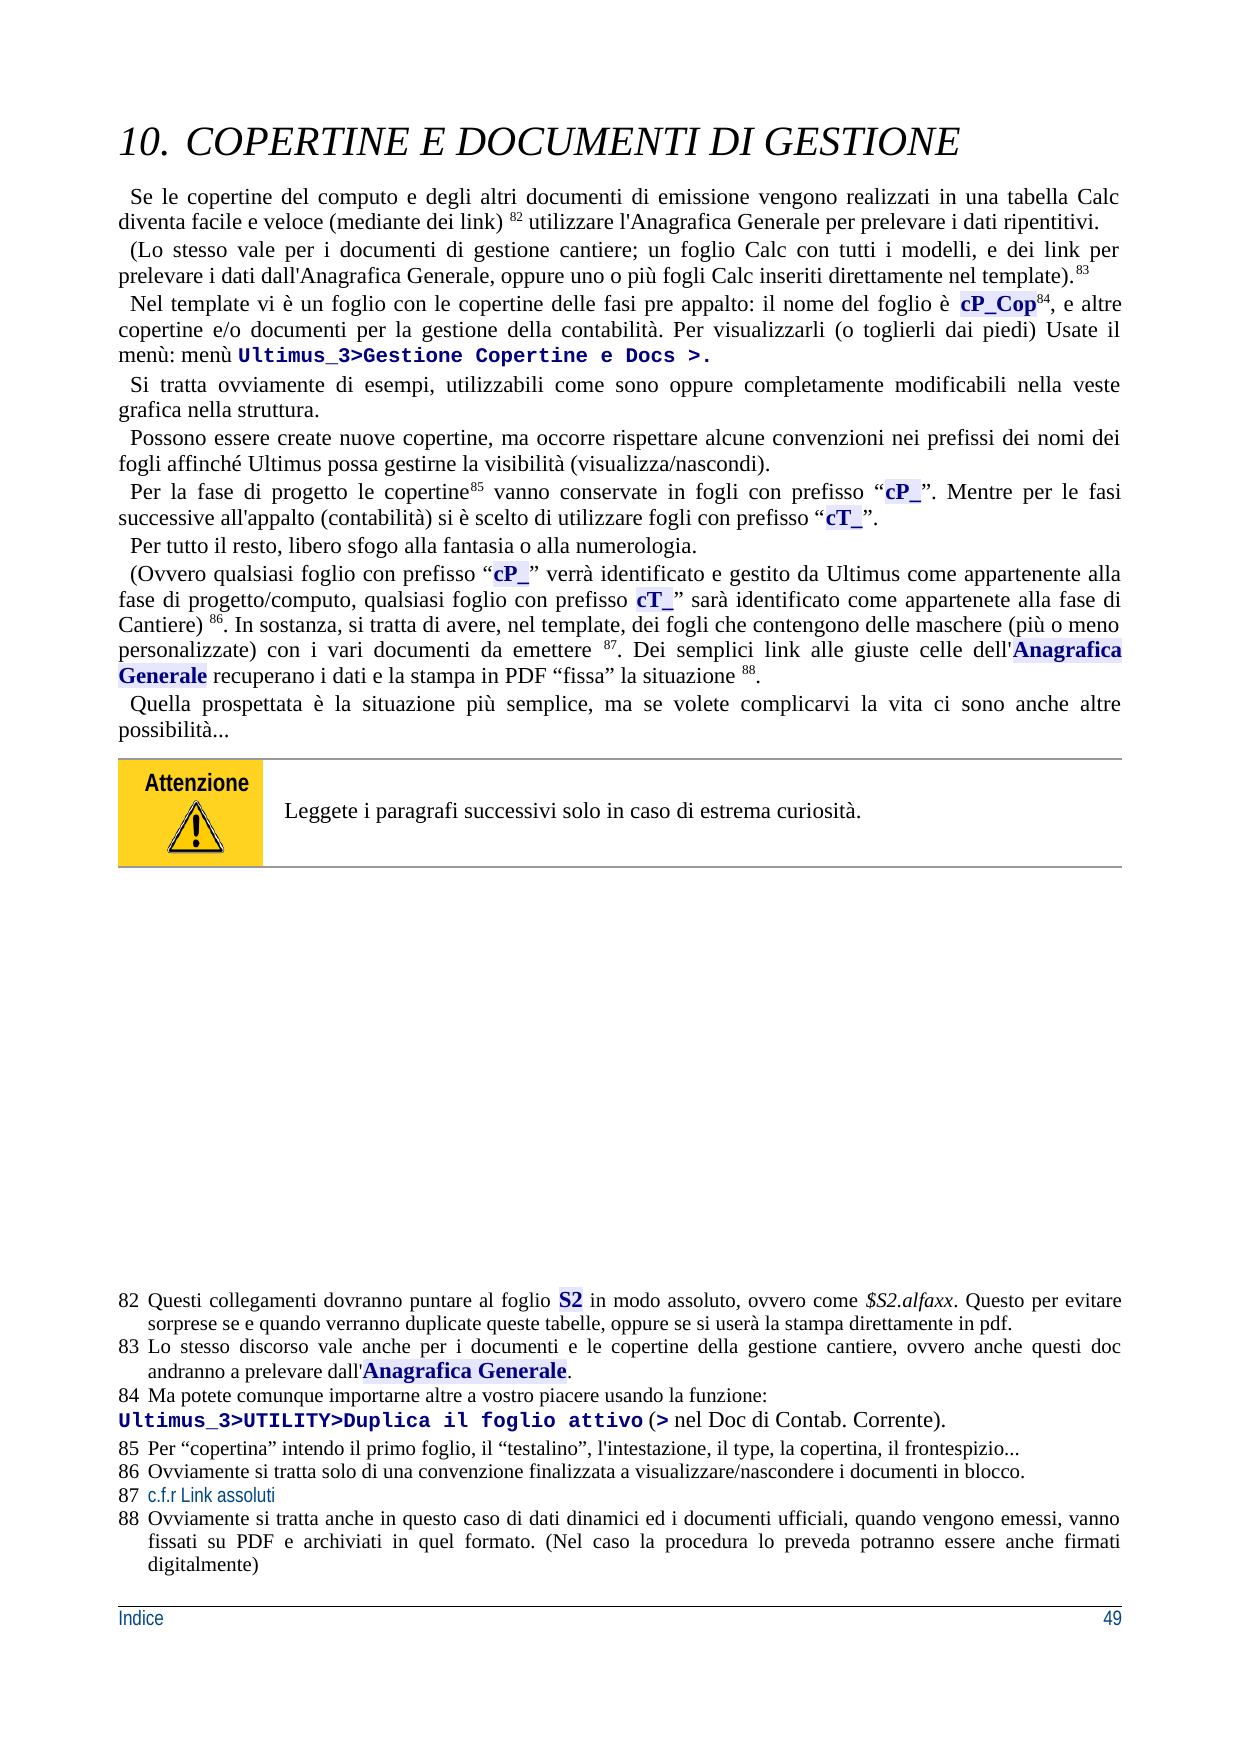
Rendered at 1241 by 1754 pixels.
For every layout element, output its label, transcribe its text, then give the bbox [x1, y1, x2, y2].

text Questi collegamenti dovranno puntare al foglio S2 in modo assoluto, ovvero come $S2.alfaxx. Questo per evitare sorprese se e quando verranno duplicate queste tabelle, oppure se si userà la stampa direttamente in pdf. [118, 1287, 1122, 1335]
text (Ovvero qualsiasi foglio con prefisso “cP_” verrà identificato e gestito da Ultimus come appartenente alla fase di progetto/computo, qualsiasi foglio con prefisso cT_” sarà identificato come appartenete alla fase di Cantiere) . In sostanza, si tratta di avere, nel template, dei fogli che contengono delle maschere (più o meno personalizzate) con i vari documenti da emettere . Dei semplici link alle giuste celle dell'Anagrafica Generale recuperano i dati e la stampa in PDF “fissa” la situazione . [118, 561, 1122, 688]
text (Lo stesso vale per i documenti di gestione cantiere; un foglio Calc con tutti i modelli, e dei link per prelevare i dati dall'Anagrafica Generale, oppure uno o più fogli Calc inseriti direttamente nel template). [118, 237, 1122, 288]
text Ma potete comunque importarne altre a vostro piacere usando la funzione: [118, 1384, 1122, 1407]
text Nel template vi è un foglio con le copertine delle fasi pre appalto: il nome del foglio è cP_Cop, e altre copertine e/o documenti per la gestione della contabilità. Per visualizzarli (o toglierli dai piedi) Usate il menù: menù Ultimus_3>Gestione Copertine e Docs >. [118, 291, 1122, 369]
text Ovviamente si tratta solo di una convenzione finalizzata a visualizzare/nascondere i documenti in blocco. [118, 1460, 1122, 1483]
text Ovviamente si tratta anche in questo caso di dati dinamici ed i documenti ufficiali, quando vengono emessi, vanno fissati su PDF e archiviati in quel formato. (Nel caso la procedura lo preveda potranno essere anche firmati digitalmente) [118, 1507, 1122, 1576]
table_header Leggete i paragrafi successivi solo in caso di estrema curiosità. [264, 760, 1122, 866]
text Se le copertine del computo e degli altri documenti di emissione vengono realizzati in una tabella Calc diventa facile e veloce (mediante dei link) utilizzare l'Anagrafica Generale per prelevare i dati ripentitivi. [118, 184, 1122, 234]
picture [163, 797, 228, 857]
text c.f.r Link assoluti [118, 1483, 1122, 1507]
text Per “copertina” intendo il primo foglio, il “testalino”, l'intestazione, il type, la copertina, il frontespizio... [118, 1437, 1122, 1460]
list Ultimus_3>UTILITY>Duplica il foglio attivo (> nel Doc di Contab. Corrente). [118, 1407, 1122, 1434]
text Per la fase di progetto le copertine vanno conservate in fogli con prefisso “cP_”. Mentre per le fasi successive all'appalto (contabilità) si è scelto di utilizzare fogli con prefisso “cT_”. [118, 479, 1122, 530]
table_header Attenzione [118, 760, 263, 866]
text Lo stesso discorso vale anche per i documenti e le copertine della gestione cantiere, ovvero anche questi doc andranno a prelevare dall'Anagrafica Generale. [118, 1335, 1122, 1384]
text Possono essere create nuove copertine, ma occorre rispettare alcune convenzioni nei prefissi dei nomi dei fogli affinché Ultimus possa gestirne la visibilità (visualizza/nascondi). [118, 425, 1122, 476]
text Quella prospettata è la situazione più semplice, ma se volete complicarvi la vita ci sono anche altre possibilità... [118, 691, 1122, 742]
text Per tutto il resto, libero sfogo alla fantasia o alla numerologia. [118, 533, 1122, 558]
text Si tratta ovviamente di esempi, utilizzabili come sono oppure completamente modificabili nella veste grafica nella struttura. [118, 372, 1122, 422]
subtitle COPERTINE E DOCUMENTI DI GESTIONE [118, 118, 1122, 164]
